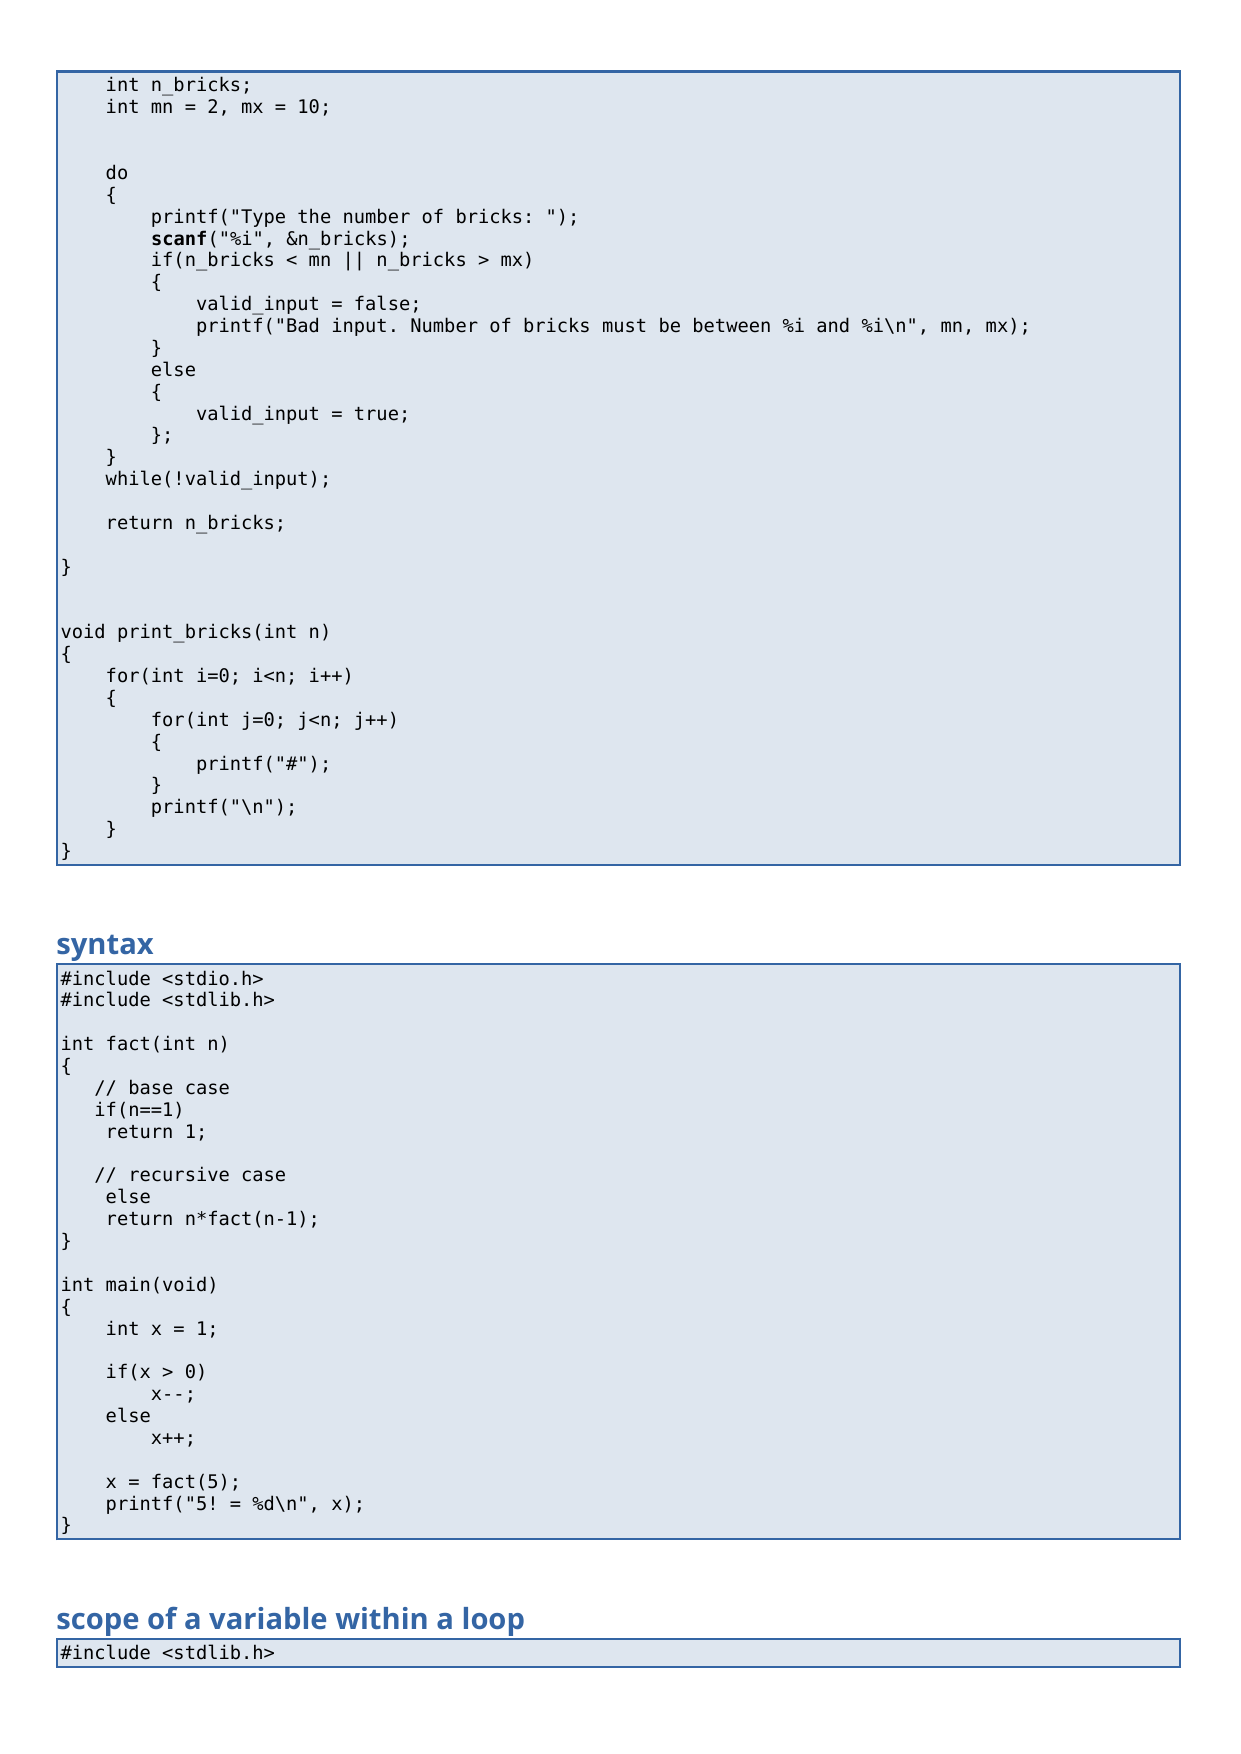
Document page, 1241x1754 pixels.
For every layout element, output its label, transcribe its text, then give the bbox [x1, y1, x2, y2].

title syntax [56, 924, 1181, 963]
text printf("Type the number of bricks: "); [58, 202, 1179, 223]
text // recursive case [58, 1160, 1179, 1182]
text valid_input = false; [58, 289, 1179, 311]
text return n*fact(n-1); [58, 1204, 1179, 1226]
text int fact(int n) [58, 1029, 1179, 1051]
text printf("#"); [58, 748, 1179, 770]
text { [58, 683, 1179, 705]
title scope of a variable within a loop [56, 1598, 1181, 1638]
text if(n_bricks < mn || n_bricks > mx) [58, 245, 1179, 267]
text { [58, 639, 1179, 661]
text x++; [58, 1423, 1179, 1444]
text } [58, 333, 1179, 355]
text do [58, 158, 1179, 180]
text void print_bricks(int n) [58, 617, 1179, 639]
text if(x > 0) [58, 1357, 1179, 1379]
text int mn = 2, mx = 10; [58, 92, 1179, 114]
text } [58, 552, 1179, 573]
text } [58, 770, 1179, 792]
text printf("\n"); [58, 792, 1179, 814]
text #include <stdlib.h> [58, 985, 1179, 1007]
text printf("5! = %d\n", x); [58, 1488, 1179, 1510]
text else [58, 355, 1179, 377]
text int n_bricks; [58, 73, 1179, 92]
text scanf("%i", &n_bricks); [58, 223, 1179, 245]
text while(!valid_input); [58, 464, 1179, 486]
text for(int i=0; i<n; i++) [58, 661, 1179, 683]
text } [58, 442, 1179, 464]
text { [58, 377, 1179, 398]
text } [58, 814, 1179, 836]
text { [58, 267, 1179, 289]
text }; [58, 420, 1179, 442]
text { [58, 1291, 1179, 1313]
text } [58, 1510, 1179, 1538]
text } [58, 836, 1179, 864]
text x--; [58, 1379, 1179, 1401]
text } [58, 1226, 1179, 1248]
text printf("Bad input. Number of bricks must be between %i and %i\n", mn, mx); [58, 311, 1179, 333]
text valid_input = true; [58, 398, 1179, 420]
text { [58, 180, 1179, 202]
text for(int j=0; j<n; j++) [58, 705, 1179, 727]
text return n_bricks; [58, 508, 1179, 530]
text #include <stdlib.h> [58, 1640, 1179, 1666]
text #include <stdio.h> [58, 965, 1179, 985]
text if(n==1) [58, 1094, 1179, 1116]
text else [58, 1401, 1179, 1423]
text return 1; [58, 1116, 1179, 1138]
text { [58, 727, 1179, 748]
text // base case [58, 1073, 1179, 1094]
text int x = 1; [58, 1313, 1179, 1335]
text else [58, 1182, 1179, 1204]
text int main(void) [58, 1269, 1179, 1291]
text { [58, 1051, 1179, 1073]
text x = fact(5); [58, 1466, 1179, 1488]
